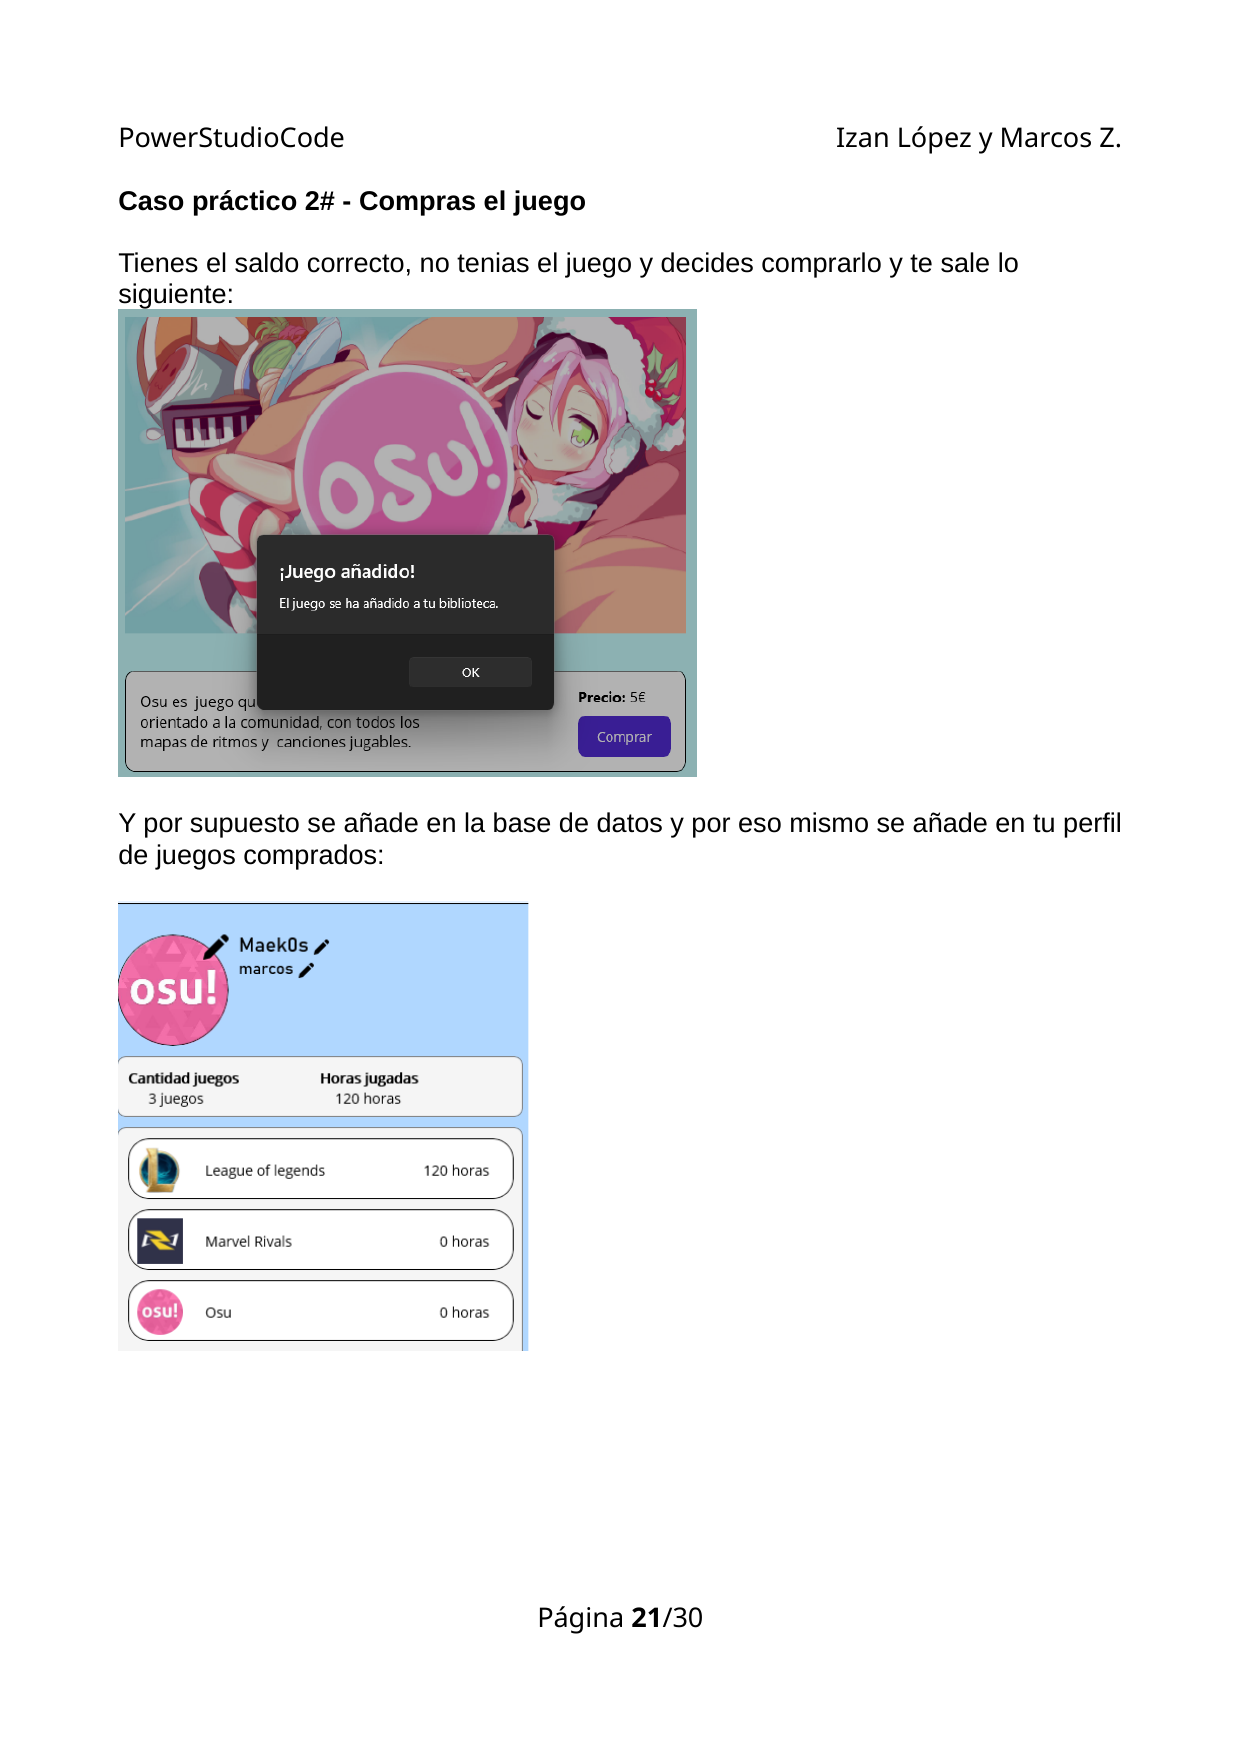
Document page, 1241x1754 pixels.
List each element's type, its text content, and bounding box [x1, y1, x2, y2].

text Tienes el saldo correcto, no tenias el juego y decides comprarlo y te sale lo siguiente: [118, 247, 1122, 309]
text Caso práctico 2# - Compras el juego [118, 184, 1122, 216]
text Y por supuesto se añade en la base de datos y por eso mismo se añade en tu perfil de juegos comprados: [118, 807, 1122, 870]
picture [118, 901, 529, 1351]
picture [118, 309, 697, 777]
